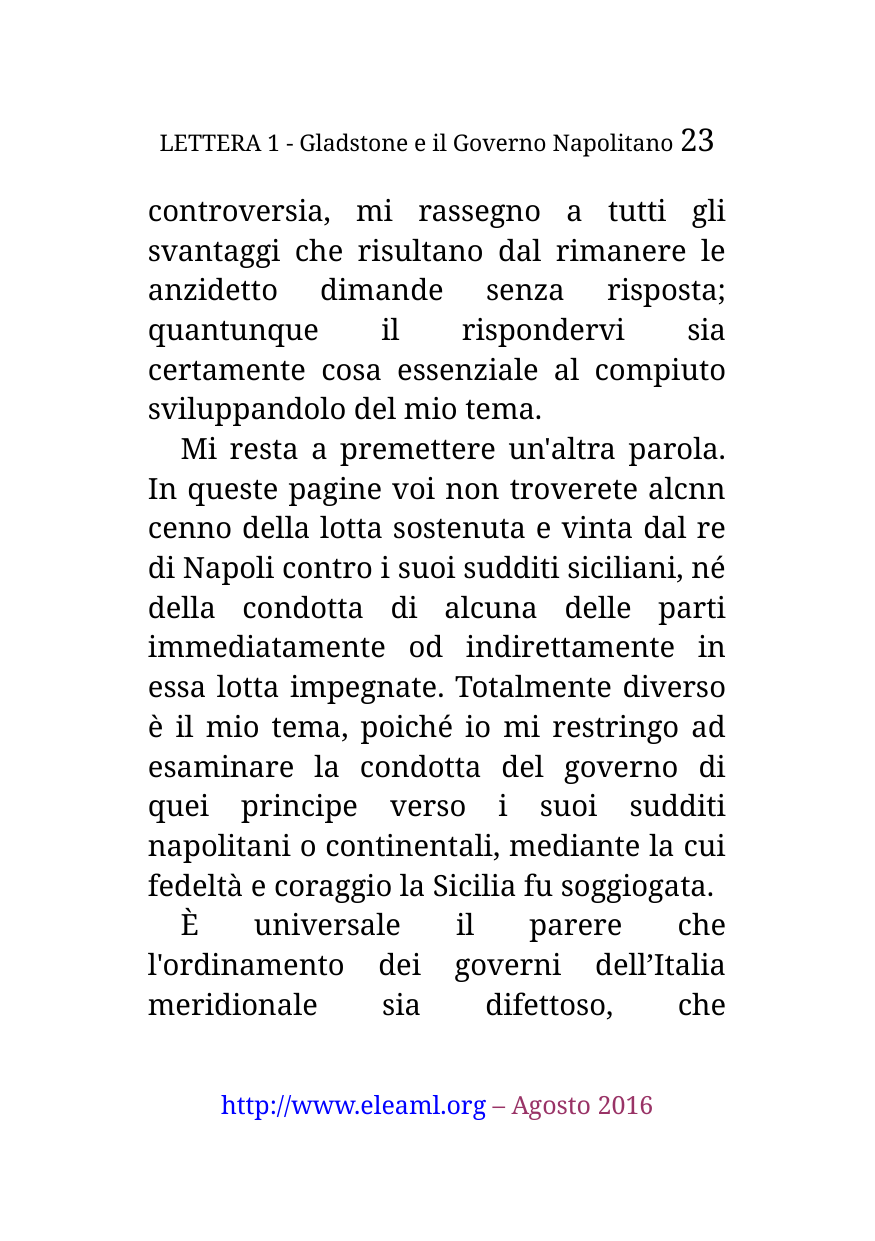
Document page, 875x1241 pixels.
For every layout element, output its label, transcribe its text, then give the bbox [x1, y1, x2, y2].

text Mi resta a premettere un'altra parola. In queste pagine voi non troverete alcnn cenno della lotta sostenuta e vinta dal re di Napoli contro i suoi sudditi siciliani, né della condotta di alcuna delle parti immediatamente od indirettamente in essa lotta impegnate. Totalmente diverso è il mio tema, poiché io mi restringo ad esaminare la condotta del governo di quei principe verso i suoi sudditi napolitani o continentali, mediante la cui fedeltà e coraggio la Sicilia fu soggiogata. [148, 428, 726, 904]
text controversia, mi rassegno a tutti gli svantaggi che risultano dal rimanere le anzidetto dimande senza risposta; quantunque il rispondervi sia certamente cosa essenziale al compiuto sviluppandolo del mio tema. [148, 190, 726, 428]
text È universale il parere che l'ordinamento dei governi dell’Italia meridionale sia difettoso, che [148, 904, 726, 1024]
